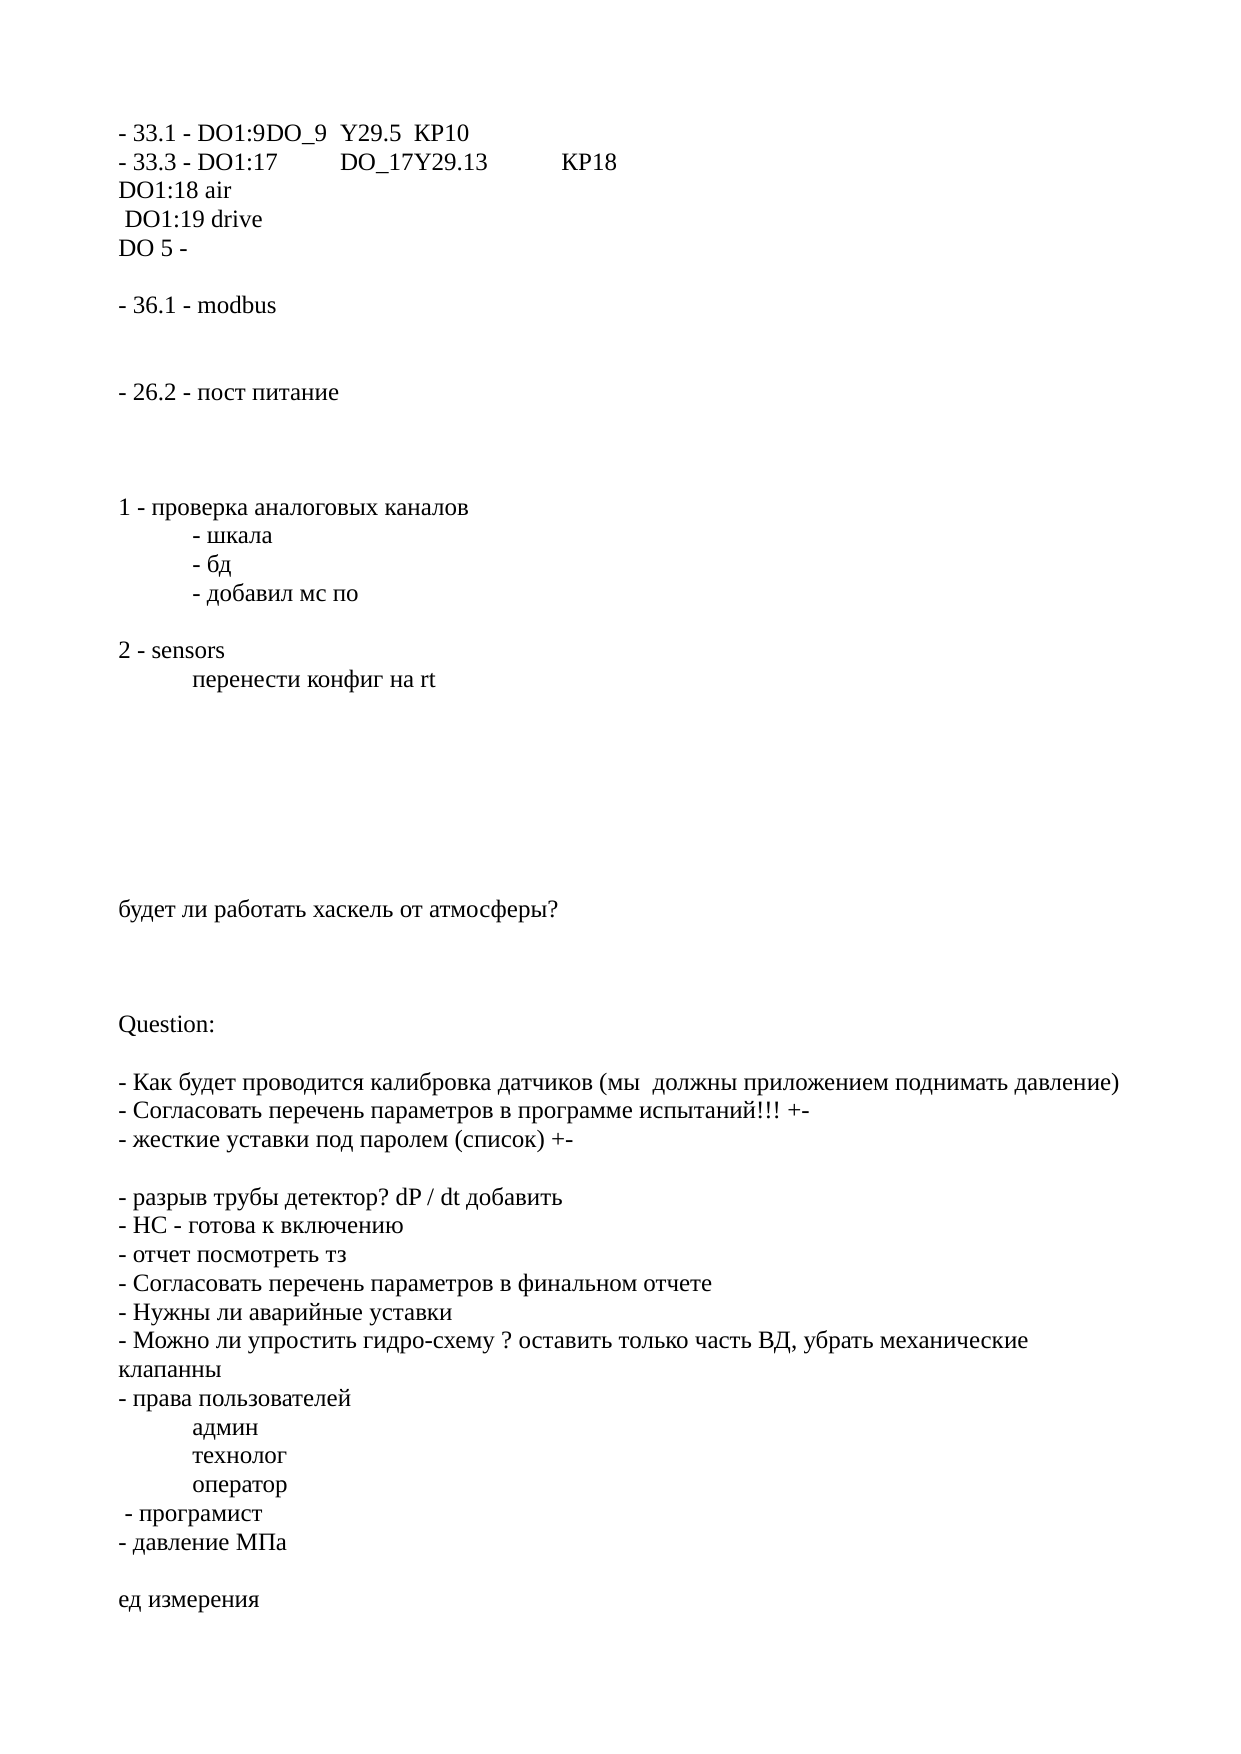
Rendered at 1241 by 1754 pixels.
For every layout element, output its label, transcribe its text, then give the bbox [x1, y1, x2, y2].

text технолог [118, 1441, 1122, 1469]
text - разрыв трубы детектор? dP / dt добавить [118, 1182, 1122, 1211]
text - отчет посмотреть тз [118, 1239, 1122, 1268]
text Question: [118, 1009, 1122, 1038]
text DO1:19 drive [118, 204, 1122, 233]
text - шкала [118, 521, 1122, 549]
text админ [118, 1412, 1122, 1441]
text - бд [118, 549, 1122, 578]
text - Согласовать перечень параметров в программе испытаний!!! +- [118, 1096, 1122, 1124]
text - програмист [118, 1498, 1122, 1527]
text - 36.1 - modbus [118, 291, 1122, 319]
text - Нужны ли аварийные уставки [118, 1297, 1122, 1326]
text - Согласовать перечень параметров в финальном отчете [118, 1268, 1122, 1297]
text перенести конфиг на rt [118, 664, 1122, 693]
text - 33.1 - DO1:9 DO_9 Y29.5 КР10 [118, 118, 1122, 147]
text - НС - готова к включению [118, 1211, 1122, 1239]
text - 33.3 - DO1:17 DО_17 Y29.13 КР18 [118, 147, 1122, 176]
text - жесткие уставки под паролем (список) +- [118, 1124, 1122, 1153]
text - Можно ли упростить гидро-схему ? оставить только часть ВД, убрать механические клапанны [118, 1326, 1122, 1383]
text 1 - проверка аналоговых каналов [118, 492, 1122, 521]
text 2 - sensors [118, 636, 1122, 664]
text DO 5 - [118, 233, 1122, 262]
text - Как будет проводится калибровка датчиков (мы должны приложением поднимать давление) [118, 1067, 1122, 1096]
text оператор [118, 1469, 1122, 1498]
text ед измерения [118, 1584, 1122, 1613]
text DO1:18 air [118, 176, 1122, 204]
text - права пользователей [118, 1383, 1122, 1412]
text - добавил мс по [118, 578, 1122, 607]
text - 26.2 - пост питание [118, 377, 1122, 406]
text - давление МПа [118, 1527, 1122, 1556]
text будет ли работать хаскель от атмосферы? [118, 894, 1122, 923]
